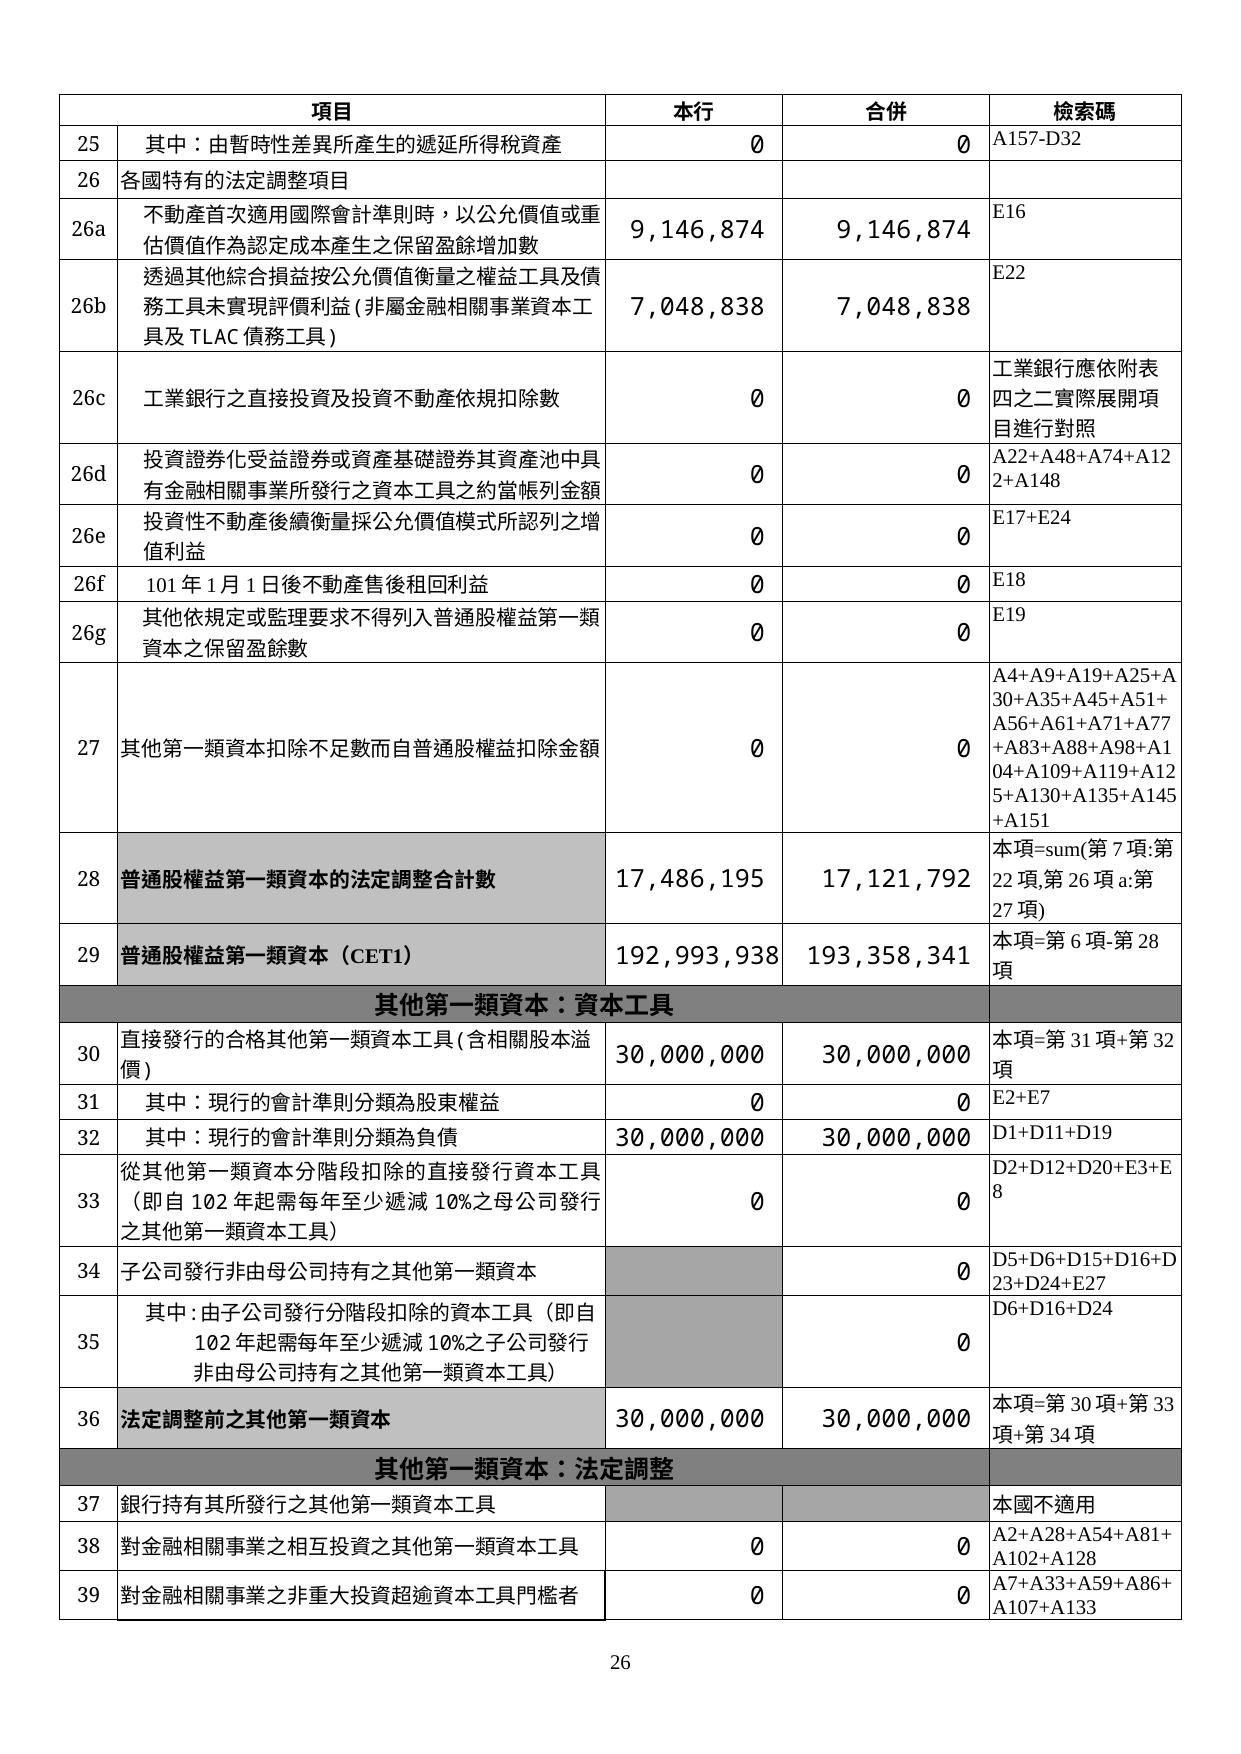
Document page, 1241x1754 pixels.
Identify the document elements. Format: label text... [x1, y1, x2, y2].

table_cell 其他第一類資本：法定調整 [60, 1449, 989, 1485]
table_cell 0 [783, 1522, 989, 1570]
table_cell 0 [783, 1296, 989, 1387]
table_cell [990, 1449, 1181, 1485]
table_cell E16 [990, 199, 1181, 259]
table_cell 工業銀行之直接投資及投資不動產依規扣除數 [118, 352, 605, 443]
table_cell 其他第一類資本：資本工具 [60, 986, 989, 1022]
table_cell 普通股權益第一類資本的法定調整合計數 [118, 833, 605, 923]
table_cell 26a [60, 199, 117, 259]
table_cell 26 [60, 161, 117, 198]
table_cell 27 [60, 663, 117, 832]
table_cell 子公司發行非由母公司持有之其他第一類資本 [118, 1247, 605, 1295]
table_cell 26e [60, 505, 117, 566]
table_cell 30,000,000 [606, 1388, 782, 1448]
table_cell 本項=第30項+第33項+第34項 [990, 1388, 1181, 1448]
table_cell 透過其他綜合損益按公允價值衡量之權益工具及債務工具未實現評價利益(非屬金融相關事業資本工具及TLAC債務工具) [118, 260, 605, 351]
table_cell 本項=第31項+第32項 [990, 1023, 1181, 1084]
table_cell 銀行持有其所發行之其他第一類資本工具 [118, 1486, 605, 1521]
table_cell 其他第一類資本扣除不足數而自普通股權益扣除金額 [118, 663, 605, 832]
table_cell 30,000,000 [783, 1388, 989, 1448]
table_cell 25 [60, 126, 117, 160]
table_cell 28 [60, 833, 117, 923]
table_cell 0 [606, 505, 782, 566]
table_cell E19 [990, 602, 1181, 662]
table_cell D2+D12+D20+E3+E8 [990, 1155, 1181, 1246]
table_header 本行 [606, 95, 782, 125]
table_cell [990, 161, 1181, 198]
table_cell 33 [60, 1155, 117, 1246]
table_cell 34 [60, 1247, 117, 1295]
table_cell 30,000,000 [606, 1120, 782, 1154]
table_cell 30 [60, 1023, 117, 1084]
table_cell 對金融相關事業之非重大投資超逾資本工具門檻者 [118, 1571, 604, 1619]
table_cell 其中：現行的會計準則分類為負債 [118, 1120, 605, 1154]
table_cell 37 [60, 1486, 117, 1521]
table_cell 36 [60, 1388, 117, 1448]
table_cell 0 [783, 1085, 989, 1119]
table_cell 0 [606, 444, 782, 504]
table_cell 工業銀行應依附表四之二實際展開項目進行對照 [990, 352, 1181, 443]
table_cell 35 [60, 1296, 117, 1387]
table_cell 直接發行的合格其他第一類資本工具(含相關股本溢價) [118, 1023, 605, 1084]
table_cell 其中：現行的會計準則分類為股東權益 [118, 1085, 605, 1119]
table_cell 0 [606, 567, 782, 601]
table_cell 30,000,000 [783, 1023, 989, 1084]
table_cell 26c [60, 352, 117, 443]
table_cell 普通股權益第一類資本（CET1） [118, 924, 605, 985]
table_cell 0 [606, 663, 782, 832]
table_cell E2+E7 [990, 1085, 1181, 1119]
table_cell 32 [60, 1120, 117, 1154]
table_cell E18 [990, 567, 1181, 601]
table_cell D5+D6+D15+D16+D23+D24+E27 [990, 1247, 1181, 1295]
table_cell 對金融相關事業之相互投資之其他第一類資本工具 [118, 1522, 605, 1570]
table_cell 投資性不動產後續衡量採公允價值模式所認列之增值利益 [118, 505, 605, 566]
table_cell 本項=sum(第7項:第22項,第26項a:第27項) [990, 833, 1181, 923]
table_cell A4+A9+A19+A25+A30+A35+A45+A51+A56+A61+A71+A77+A83+A88+A98+A104+A109+A119+A125+A130+A135+A145+A151 [990, 663, 1181, 832]
table_cell 不動產首次適用國際會計準則時，以公允價值或重估價值作為認定成本產生之保留盈餘增加數 [118, 199, 605, 259]
table_cell [606, 1247, 782, 1295]
table_cell 本國不適用 [990, 1486, 1181, 1521]
table_cell 0 [783, 126, 989, 160]
table_cell 0 [783, 352, 989, 443]
table_cell A22+A48+A74+A122+A148 [990, 444, 1181, 504]
table_cell 0 [606, 1571, 782, 1619]
table_cell 26g [60, 602, 117, 662]
table_cell 17,486,195 [606, 833, 782, 923]
table_cell 26f [60, 567, 117, 601]
table_cell A7+A33+A59+A86+A107+A133 [990, 1571, 1181, 1619]
table_cell 其中:由子公司發行分階段扣除的資本工具（即自102年起需每年至少遞減10%之子公司發行非由母公司持有之其他第一類資本工具） [118, 1296, 605, 1387]
table_cell [606, 161, 782, 198]
table_cell 0 [783, 444, 989, 504]
table_cell [606, 1486, 782, 1521]
table_cell 0 [606, 1155, 782, 1246]
table_header 項目 [60, 95, 605, 125]
table_cell 0 [606, 1085, 782, 1119]
table_cell D6+D16+D24 [990, 1296, 1181, 1387]
table_cell 法定調整前之其他第一類資本 [118, 1388, 605, 1448]
table_cell 0 [783, 602, 989, 662]
table_cell 0 [606, 126, 782, 160]
table_header 合併 [783, 95, 989, 125]
table_cell 9,146,874 [783, 199, 989, 259]
table_cell 其他依規定或監理要求不得列入普通股權益第一類資本之保留盈餘數 [118, 602, 605, 662]
table_cell 0 [783, 1571, 989, 1619]
table_cell 30,000,000 [606, 1023, 782, 1084]
table_cell 本項=第6項-第28項 [990, 924, 1181, 985]
table_cell 17,121,792 [783, 833, 989, 923]
table_cell 各國特有的法定調整項目 [118, 161, 605, 198]
table_cell 192,993,938 [606, 924, 782, 985]
table_cell 0 [783, 505, 989, 566]
table_cell 0 [783, 663, 989, 832]
table_cell [783, 161, 989, 198]
table_cell 0 [783, 567, 989, 601]
table_cell 9,146,874 [606, 199, 782, 259]
table_cell 31 [60, 1085, 117, 1119]
table_cell 0 [606, 352, 782, 443]
table_cell 26b [60, 260, 117, 351]
table_cell 0 [606, 602, 782, 662]
table_cell 30,000,000 [783, 1120, 989, 1154]
table_cell [606, 1296, 782, 1387]
table_cell 38 [60, 1522, 117, 1570]
table_cell 0 [606, 1522, 782, 1570]
table_cell 193,358,341 [783, 924, 989, 985]
table_cell 101年1月1日後不動產售後租回利益 [118, 567, 605, 601]
table_cell 0 [783, 1155, 989, 1246]
table_cell 7,048,838 [783, 260, 989, 351]
table_cell 26d [60, 444, 117, 504]
table_cell E17+E24 [990, 505, 1181, 566]
table_cell A2+A28+A54+A81+A102+A128 [990, 1522, 1181, 1570]
table_cell 其中：由暫時性差異所產生的遞延所得稅資產 [118, 126, 605, 160]
table_cell [783, 1486, 989, 1521]
table_header 檢索碼 [990, 95, 1181, 125]
table_cell 29 [60, 924, 117, 985]
table_cell 投資證券化受益證券或資產基礎證券其資產池中具有金融相關事業所發行之資本工具之約當帳列金額 [118, 444, 605, 504]
table_cell 從其他第一類資本分階段扣除的直接發行資本工具（即自102年起需每年至少遞減10%之母公司發行之其他第一類資本工具） [118, 1155, 605, 1246]
table_cell [990, 986, 1181, 1022]
table_cell 7,048,838 [606, 260, 782, 351]
table_cell E22 [990, 260, 1181, 351]
table_cell D1+D11+D19 [990, 1120, 1181, 1154]
table_cell 39 [60, 1571, 117, 1619]
table_cell 0 [783, 1247, 989, 1295]
table_cell A157-D32 [990, 126, 1181, 160]
